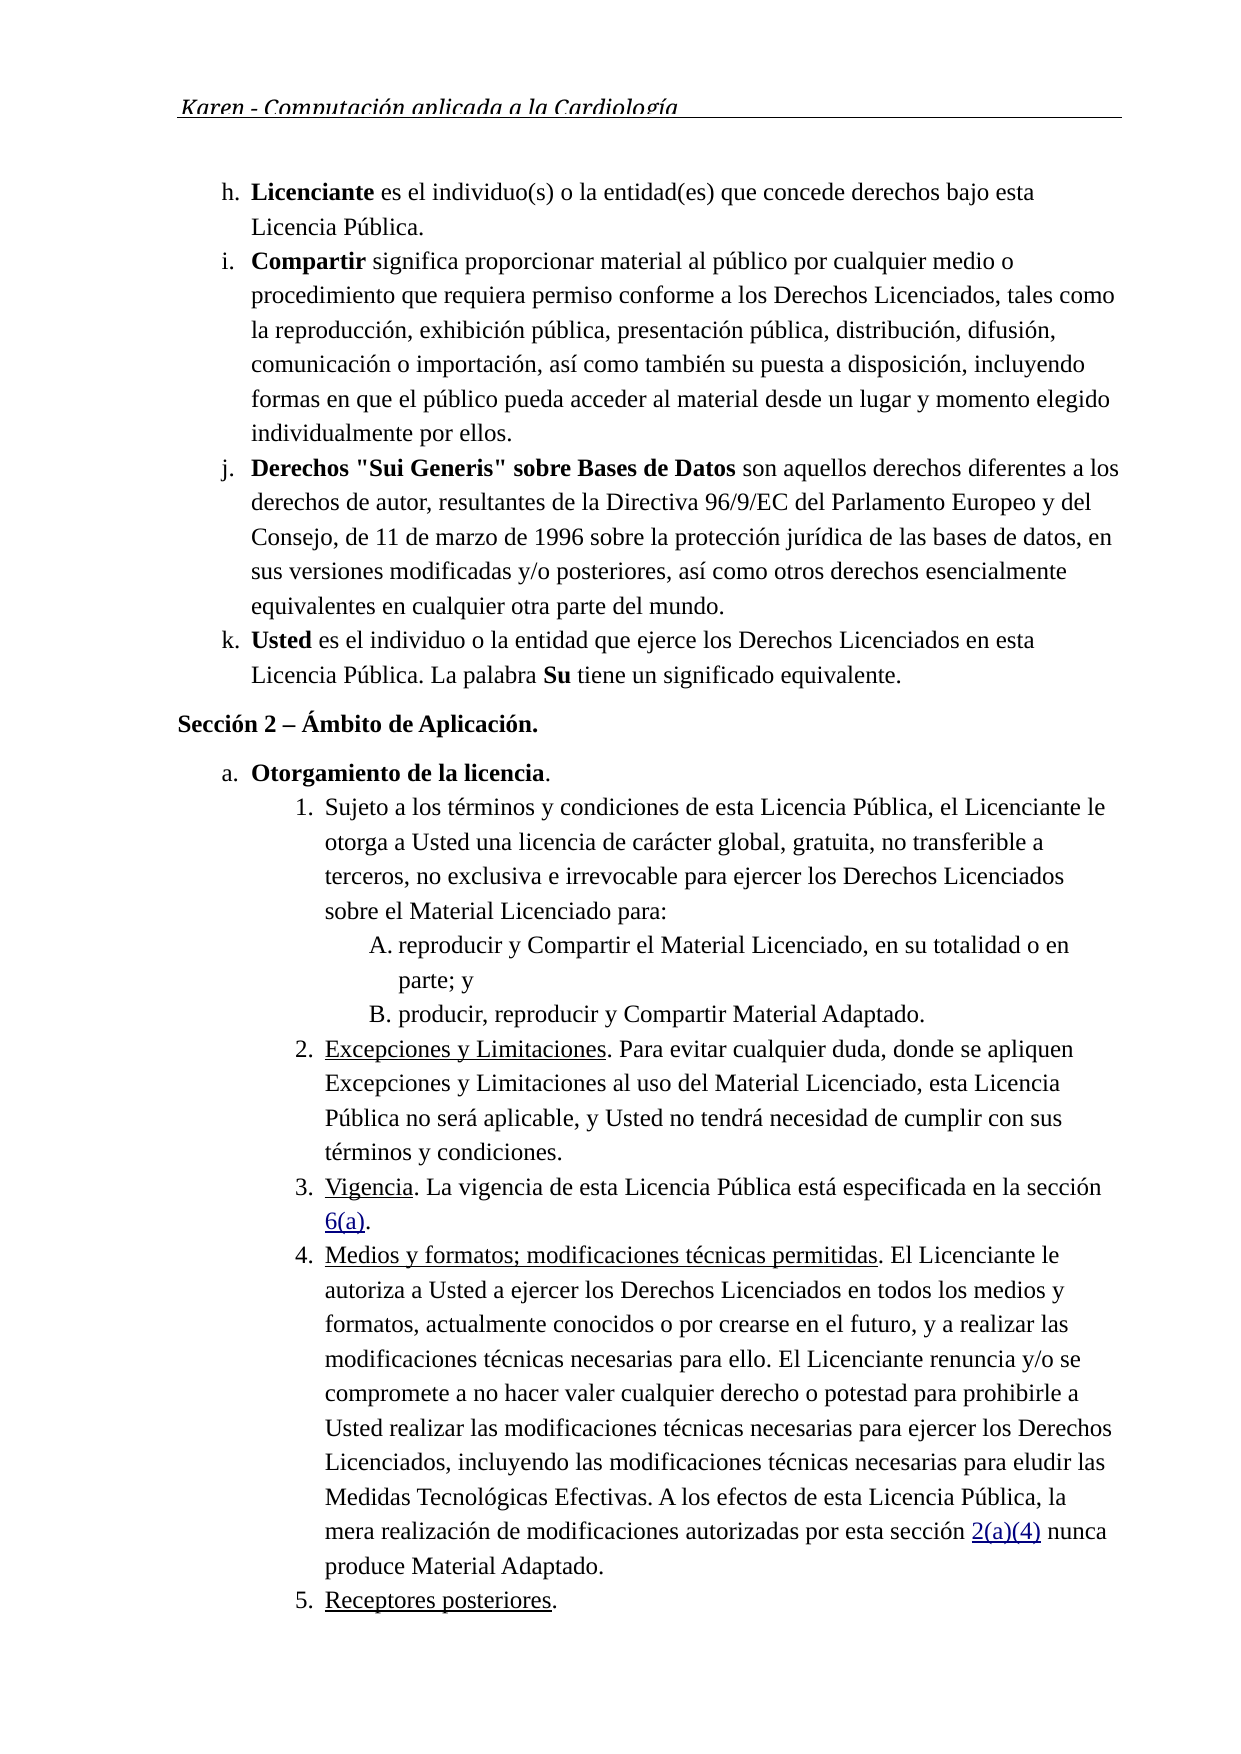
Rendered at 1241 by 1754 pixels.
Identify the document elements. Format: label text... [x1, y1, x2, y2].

list reproducir y Compartir el Material Licenciado, en su totalidad o en parte; y [369, 930, 1122, 993]
list Usted es el individuo o la entidad que ejerce los Derechos Licenciados en esta Licencia Pública. La palabra Su tiene un significado equivalente. [221, 625, 1122, 688]
text Sección 2 – Ámbito de Aplicación. [177, 709, 1122, 738]
list Compartir significa proporcionar material al público por cualquier medio o procedimiento que requiera permiso conforme a los Derechos Licenciados, tales como la reproducción, exhibición pública, presentación pública, distribución, difusión, comunicación o importación, así como también su puesta a disposición, incluyendo formas en que el público pueda acceder al material desde un lugar y momento elegido individualmente por ellos. [221, 246, 1122, 447]
list Licenciante es el individuo(s) o la entidad(es) que concede derechos bajo esta Licencia Pública. [221, 177, 1122, 240]
list Sujeto a los términos y condiciones de esta Licencia Pública, el Licenciante le otorga a Usted una licencia de carácter global, gratuita, no transferible a terceros, no exclusiva e irrevocable para ejercer los Derechos Licenciados sobre el Material Licenciado para: [295, 792, 1122, 924]
list Medios y formatos; modificaciones técnicas permitidas. El Licenciante le autoriza a Usted a ejercer los Derechos Licenciados en todos los medios y formatos, actualmente conocidos o por crearse en el futuro, y a realizar las modificaciones técnicas necesarias para ello. El Licenciante renuncia y/o se compromete a no hacer valer cualquier derecho o potestad para prohibirle a Usted realizar las modificaciones técnicas necesarias para ejercer los Derechos Licenciados, incluyendo las modificaciones técnicas necesarias para eludir las Medidas Tecnológicas Efectivas. A los efectos de esta Licencia Pública, la mera realización de modificaciones autorizadas por esta sección 2(a)(4) nunca produce Material Adaptado. [295, 1241, 1122, 1580]
list Vigencia. La vigencia de esta Licencia Pública está especificada en la sección 6(a). [295, 1172, 1122, 1235]
list Excepciones y Limitaciones. Para evitar cualquier duda, donde se apliquen Excepciones y Limitaciones al uso del Material Licenciado, esta Licencia Pública no será aplicable, y Usted no tendrá necesidad de cumplir con sus términos y condiciones. [295, 1034, 1122, 1166]
list producir, reproducir y Compartir Material Adaptado. [369, 999, 1122, 1028]
list Otorgamiento de la licencia. [221, 758, 1122, 787]
list Receptores posteriores. [295, 1585, 1122, 1614]
list Derechos "Sui Generis" sobre Bases de Datos son aquellos derechos diferentes a los derechos de autor, resultantes de la Directiva 96/9/EC del Parlamento Europeo y del Consejo, de 11 de marzo de 1996 sobre la protección jurídica de las bases de datos, en sus versiones modificadas y/o posteriores, así como otros derechos esencialmente equivalentes en cualquier otra parte del mundo. [221, 453, 1122, 619]
